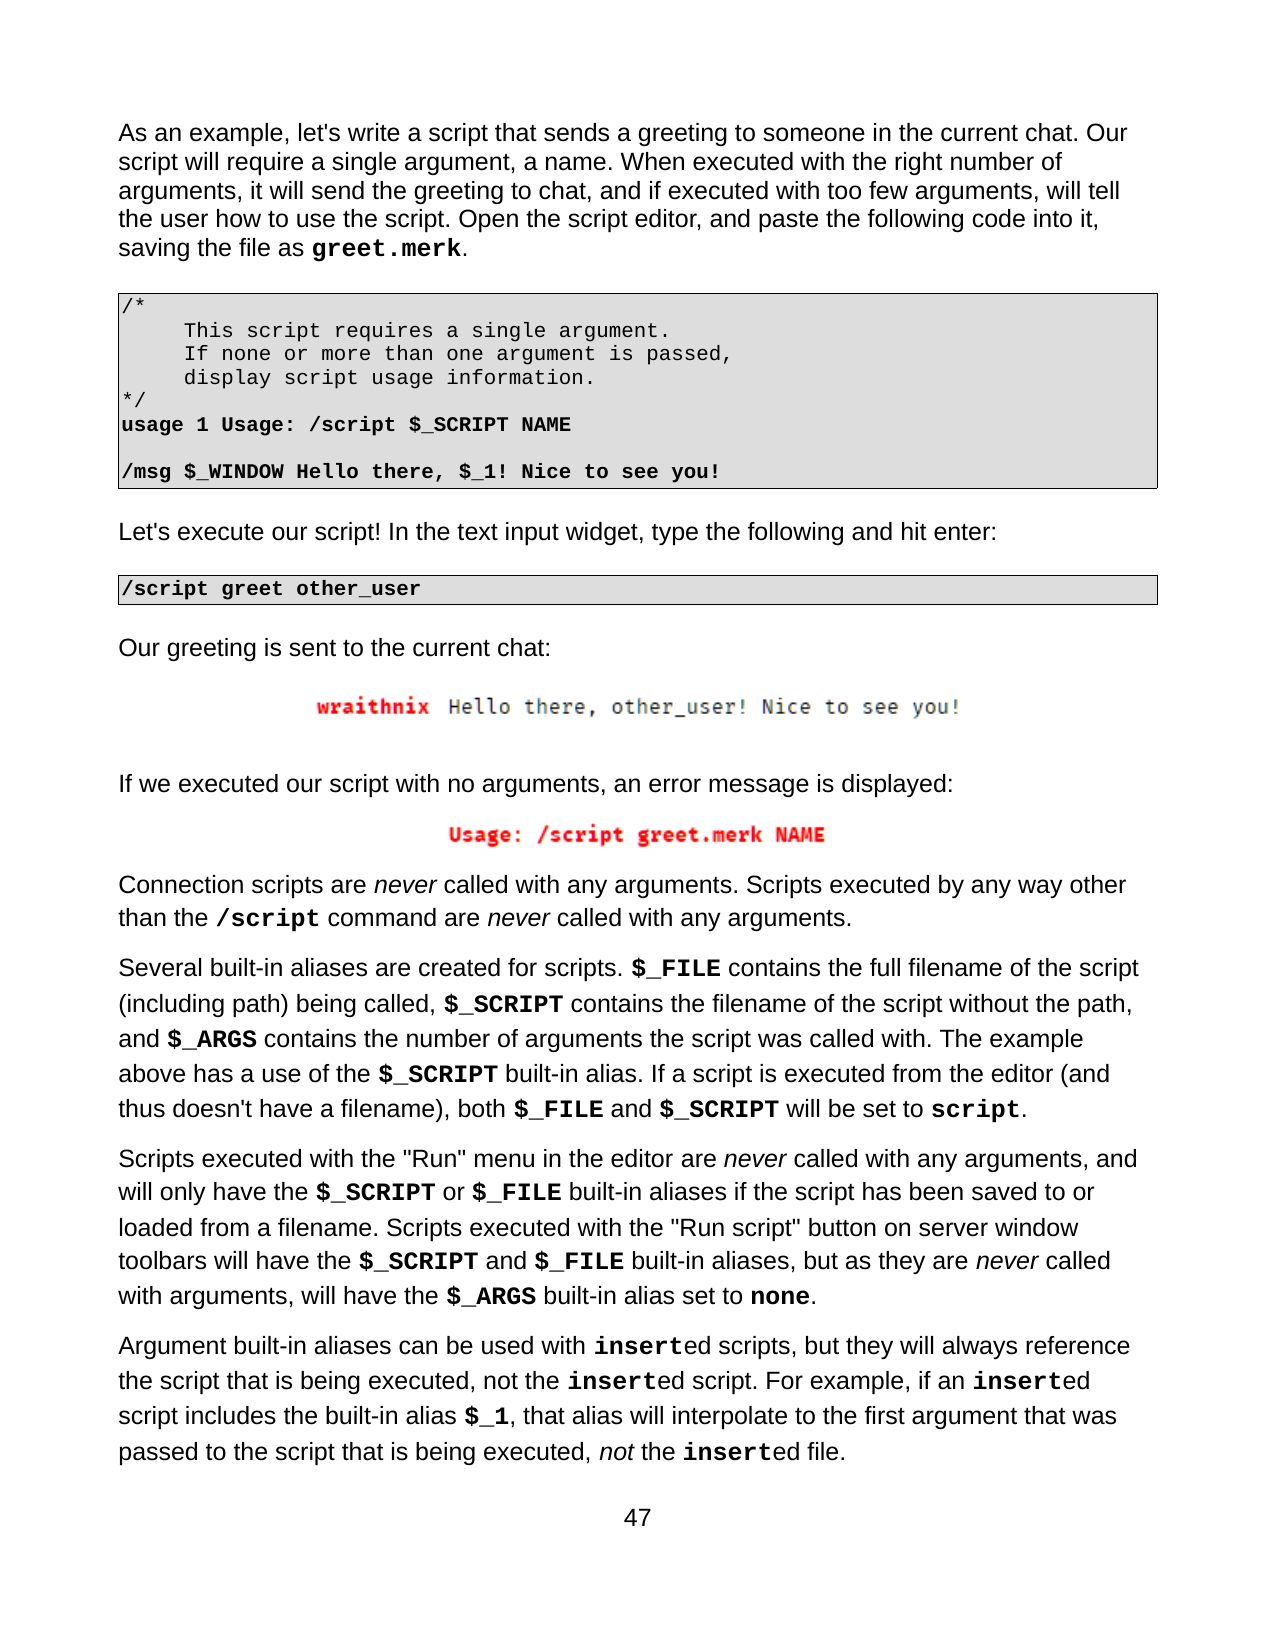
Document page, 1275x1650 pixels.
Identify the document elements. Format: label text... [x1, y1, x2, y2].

table_header /* This script requires a single argument. If none or more than one argument is passed, display script usage information. */ usage 1 Usage: /script $_SCRIPT NAME /msg $_WINDOW Hello there, $_1! Nice to see you! [119, 294, 1157, 488]
picture [311, 690, 964, 722]
text Our greeting is sent to the current chat: [118, 633, 1157, 662]
text Connection scripts are never called with any arguments. Scripts executed by any way other than the /script command are never called with any arguments. [118, 870, 1157, 934]
text Several built-in aliases are created for scripts. $_FILE contains the full filename of the script (including path) being called, $_SCRIPT contains the filename of the script without the path, and $_ARGS contains the number of arguments the script was called with. The example above has a use of the $_SCRIPT built-in alias. If a script is executed from the editor (and thus doesn't have a filename), both $_FILE and $_SCRIPT will be set to script. [118, 953, 1157, 1125]
table_header /script greet other_user [119, 576, 1157, 604]
picture [443, 817, 832, 852]
text As an example, let's write a script that sends a greeting to someone in the current chat. Our script will require a single argument, a name. When executed with the right number of arguments, it will send the greeting to chat, and if executed with too few arguments, will tell the user how to use the script. Open the script editor, and paste the following code into it, saving the file as greet.merk. [118, 118, 1157, 264]
text Scripts executed with the "Run" menu in the editor are never called with any arguments, and will only have the $_SCRIPT or $_FILE built-in aliases if the script has been saved to or loaded from a filename. Scripts executed with the "Run script" button on server window toolbars will have the $_SCRIPT and $_FILE built-in aliases, but as they are never called with arguments, will have the $_ARGS built-in alias set to none. [118, 1144, 1157, 1312]
text Let's execute our script! In the text input widget, type the following and hit enter: [118, 517, 1157, 546]
text If we executed our script with no arguments, an error message is displayed: [118, 769, 1157, 798]
text Argument built-in aliases can be used with inserted scripts, but they will always reference the script that is being executed, not the inserted script. For example, if an inserted script includes the built-in alias $_1, that alias will interpolate to the first argument that was passed to the script that is being executed, not the inserted file. [118, 1331, 1157, 1467]
